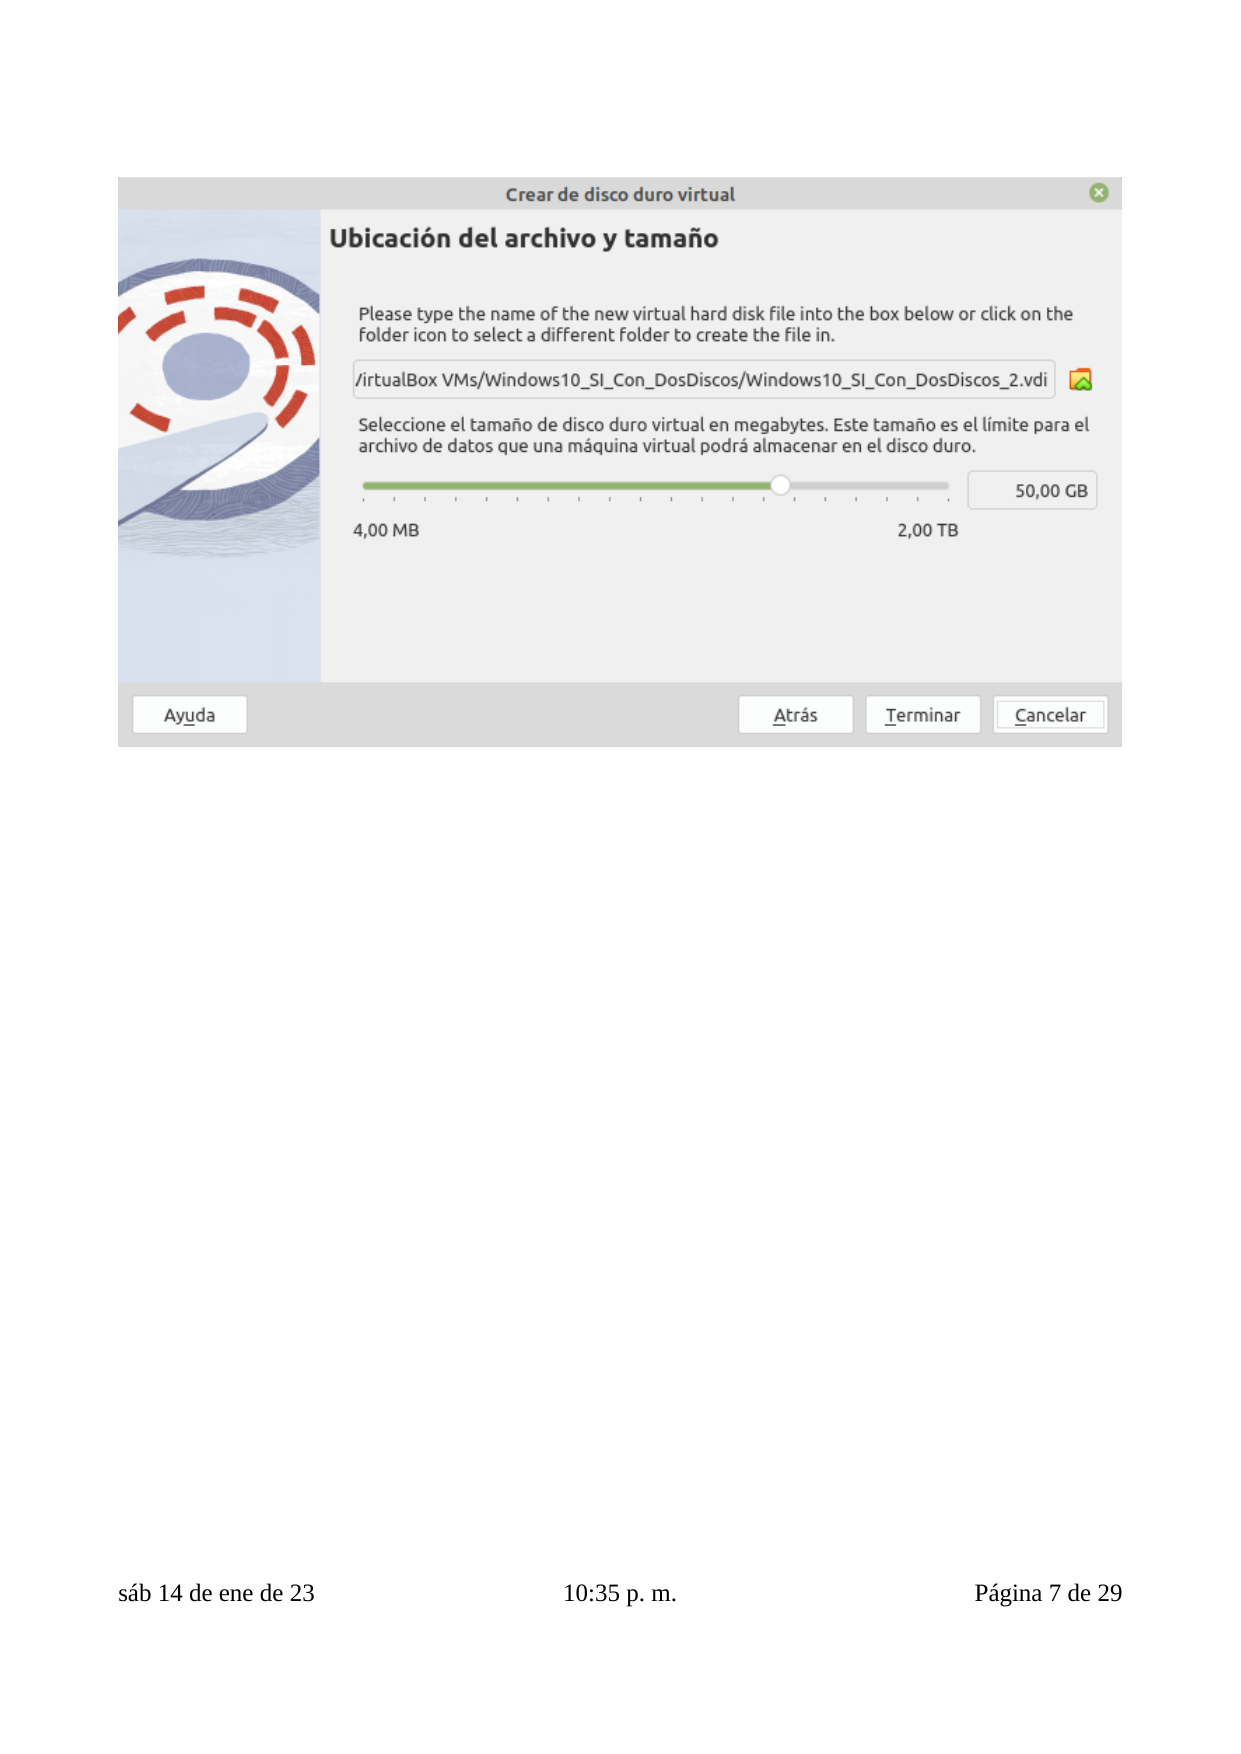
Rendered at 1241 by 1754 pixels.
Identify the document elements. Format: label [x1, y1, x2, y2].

picture [118, 177, 1123, 747]
